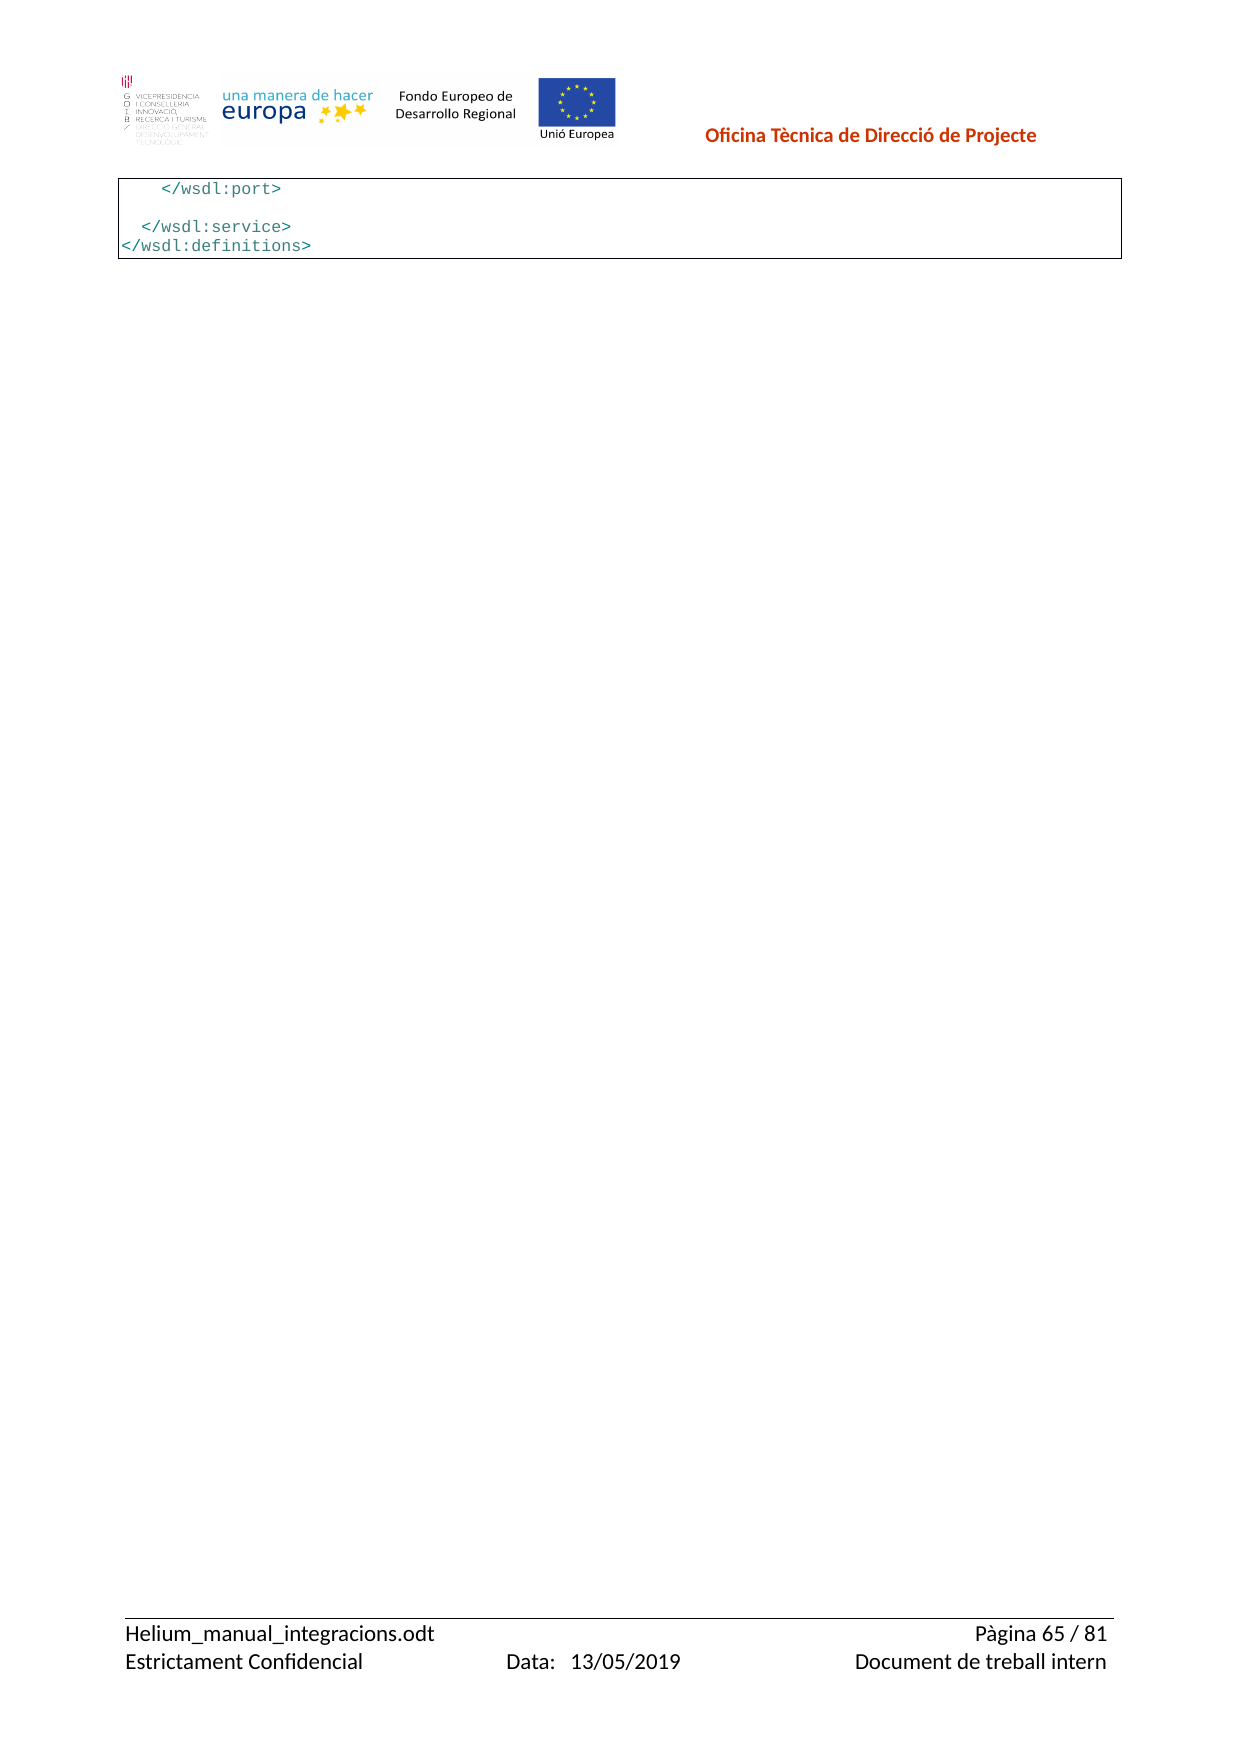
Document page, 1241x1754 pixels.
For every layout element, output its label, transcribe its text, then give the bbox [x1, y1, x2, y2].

text </wsdl:service> [119, 215, 1121, 234]
text </wsdl:port> [119, 179, 1121, 200]
picture [118, 73, 213, 147]
picture [219, 73, 621, 147]
text </wsdl:definitions> [119, 234, 1121, 258]
